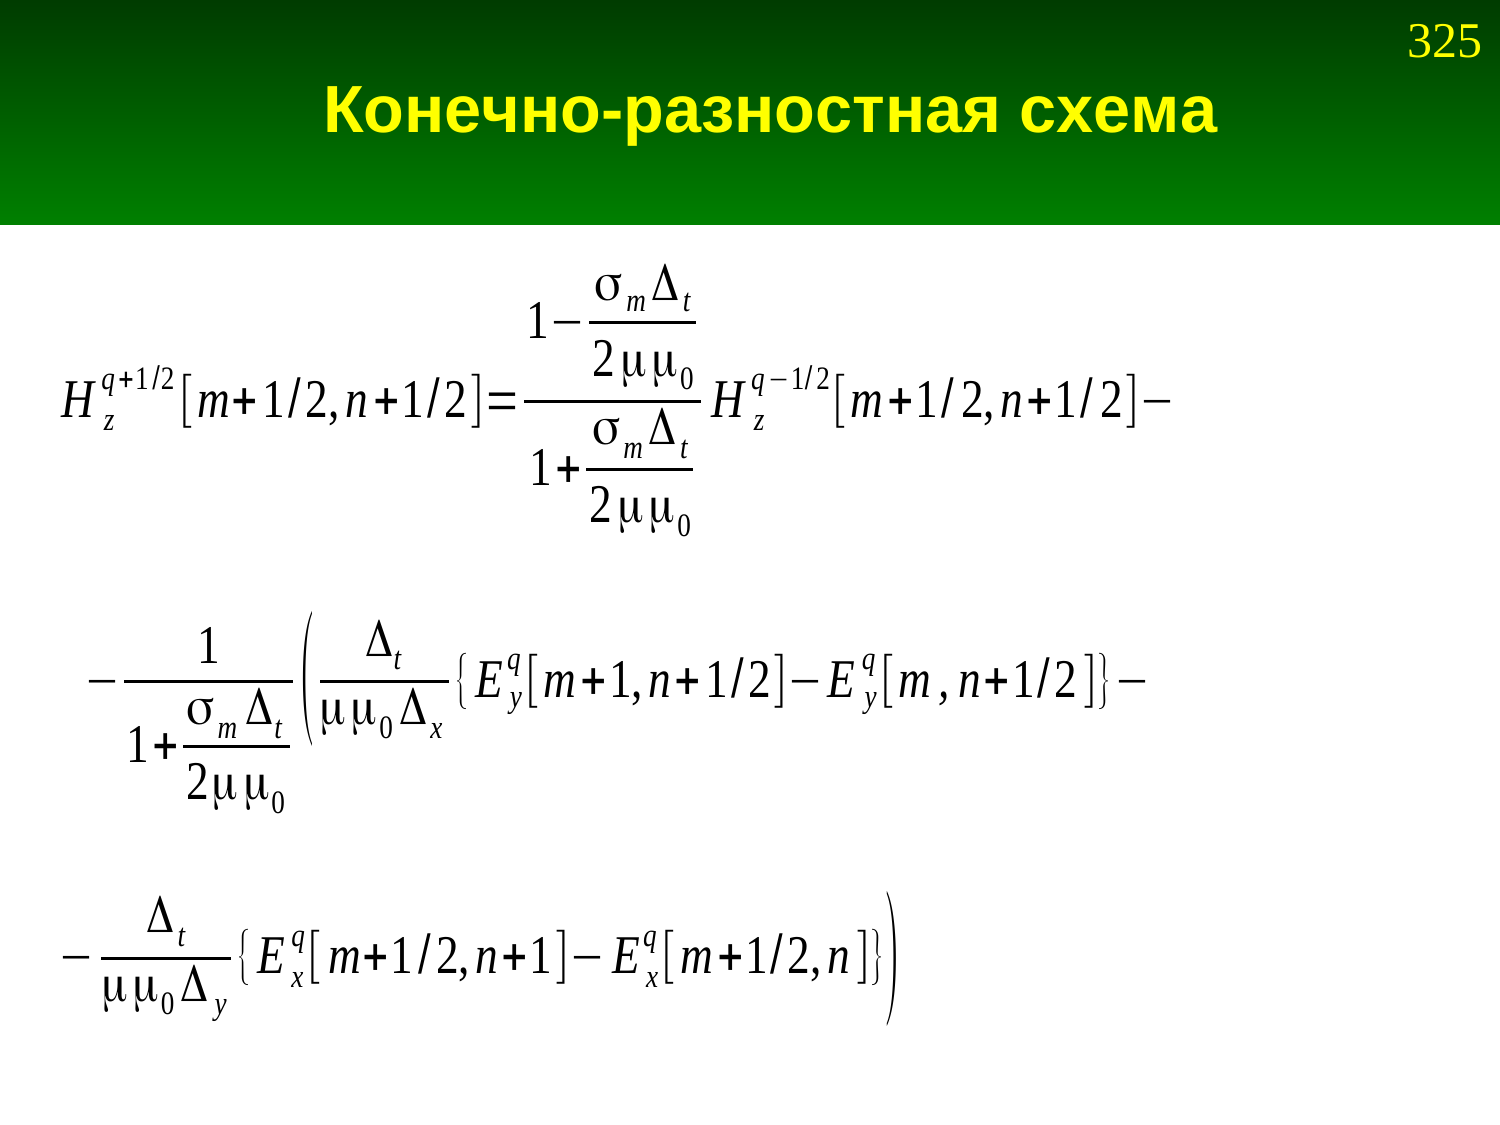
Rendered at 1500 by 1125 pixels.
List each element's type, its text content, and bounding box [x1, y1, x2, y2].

chart [47, 259, 1187, 1030]
title Конечно-разностная схема [100, 7, 1441, 204]
